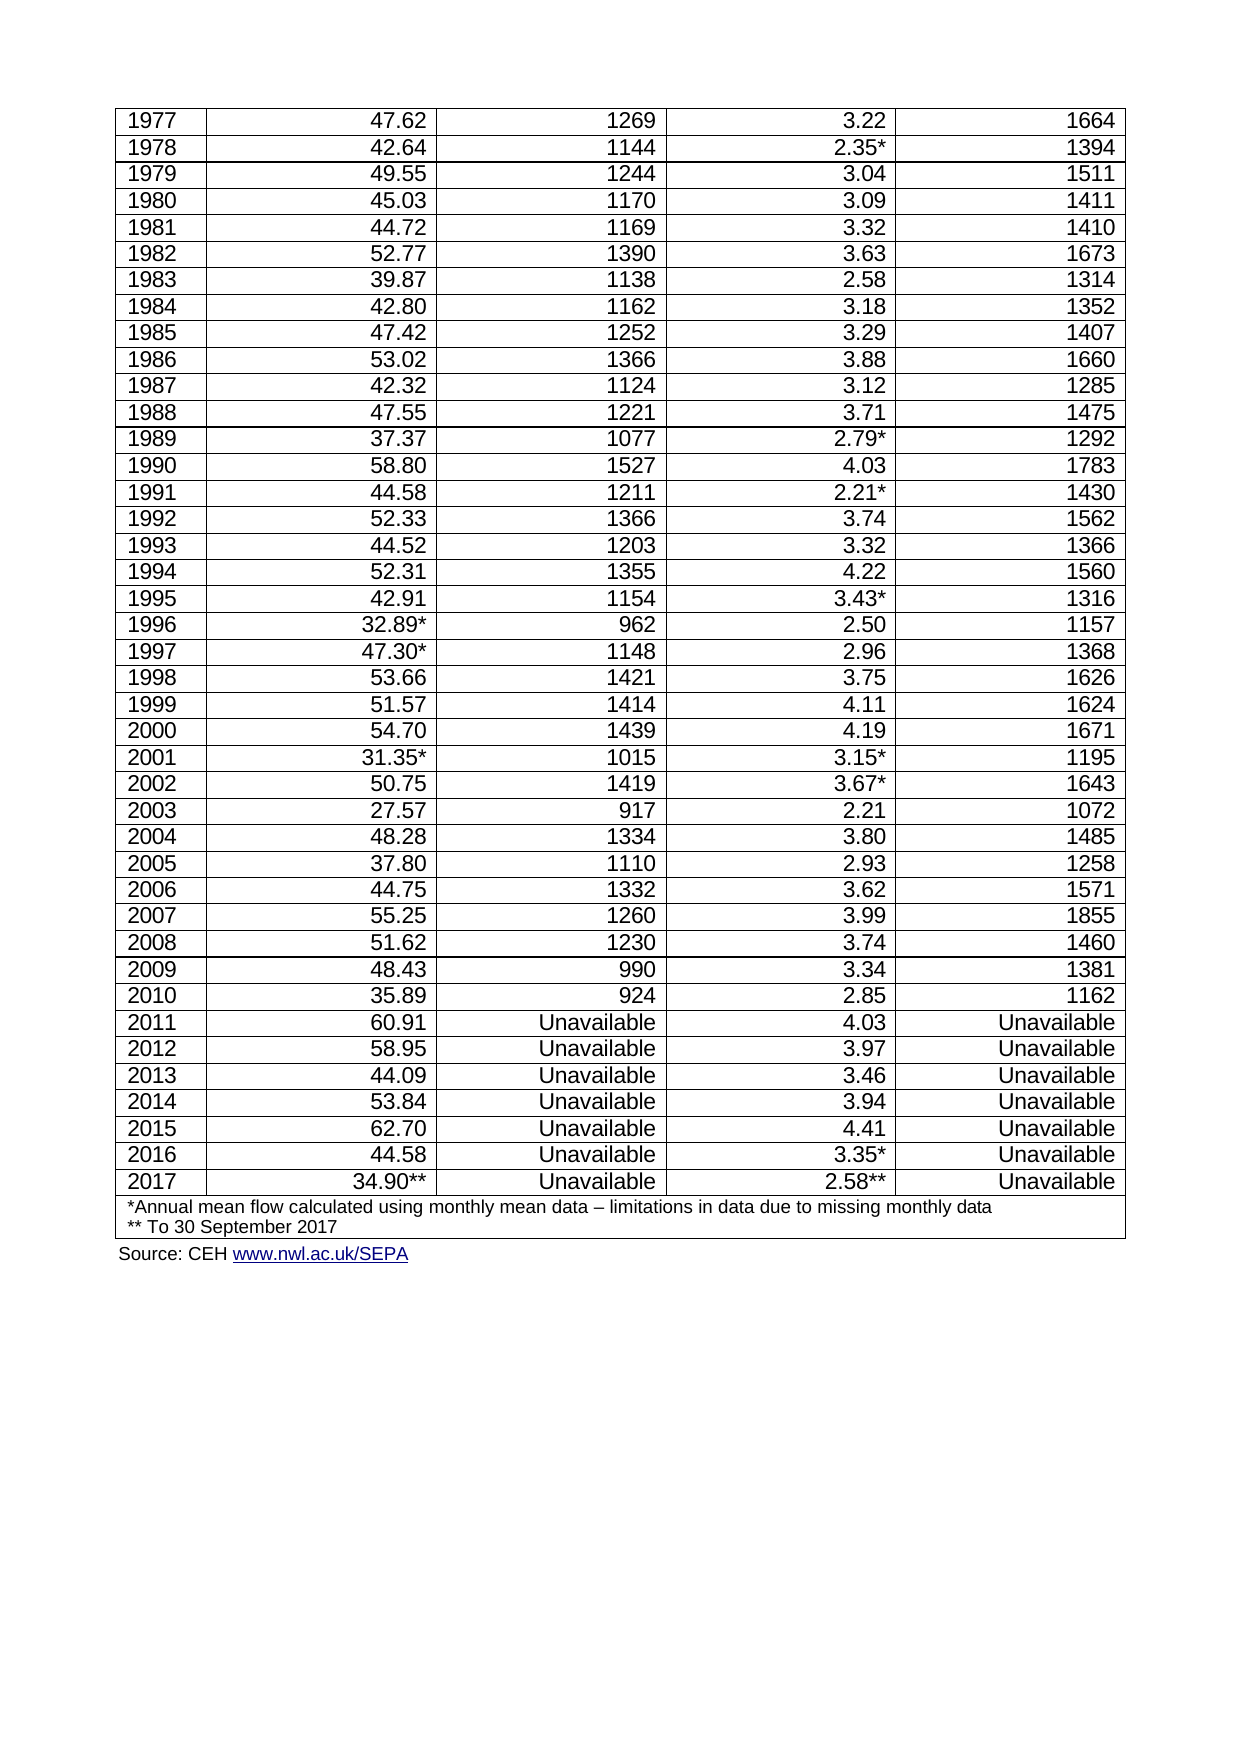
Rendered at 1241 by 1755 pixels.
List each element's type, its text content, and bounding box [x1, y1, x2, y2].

table_cell 1996 [116, 613, 206, 638]
table_cell 42.32 [207, 374, 436, 400]
table_cell 42.64 [207, 136, 436, 161]
table_cell 1979 [116, 163, 206, 188]
table_cell 1110 [437, 852, 666, 877]
table_cell 2.79* [667, 428, 895, 453]
table_cell 1394 [896, 136, 1125, 161]
table_cell 1414 [437, 693, 666, 718]
table_cell 1990 [116, 454, 206, 479]
table_cell 1998 [116, 666, 206, 692]
table_cell 1992 [116, 507, 206, 533]
table_cell Unavailable [896, 1064, 1125, 1089]
table_cell 1485 [896, 825, 1125, 851]
table_cell 42.91 [207, 586, 436, 612]
table_cell 2012 [116, 1037, 206, 1062]
table_cell Unavailable [437, 1143, 666, 1169]
table_cell 1244 [437, 163, 666, 188]
table_cell 1673 [896, 242, 1125, 267]
table_cell 3.29 [667, 321, 895, 347]
table_cell 51.62 [207, 931, 436, 956]
table_cell 3.34 [667, 958, 895, 983]
table_cell 3.62 [667, 878, 895, 903]
table_cell 2004 [116, 825, 206, 851]
table_cell 2.21 [667, 799, 895, 824]
table_cell 924 [437, 984, 666, 1009]
table_cell 1571 [896, 878, 1125, 903]
table_cell 1987 [116, 374, 206, 400]
table_cell 1997 [116, 640, 206, 665]
table_cell 44.58 [207, 1143, 436, 1169]
table_cell 2016 [116, 1143, 206, 1169]
table_cell 2014 [116, 1090, 206, 1116]
table_cell 52.31 [207, 560, 436, 585]
table_cell 60.91 [207, 1011, 436, 1036]
table_cell 1978 [116, 136, 206, 161]
table_cell 3.63 [667, 242, 895, 267]
table_cell 1660 [896, 348, 1125, 373]
table_cell 2006 [116, 878, 206, 903]
table_cell Unavailable [437, 1090, 666, 1116]
table_cell 1316 [896, 586, 1125, 612]
table_cell 1511 [896, 163, 1125, 188]
table_cell 1269 [437, 109, 666, 135]
table_cell 3.09 [667, 189, 895, 214]
table_cell 1260 [437, 904, 666, 930]
table_cell 1366 [896, 534, 1125, 559]
table_cell 1154 [437, 586, 666, 612]
table_cell 4.03 [667, 454, 895, 479]
table_cell Unavailable [896, 1037, 1125, 1062]
table_cell 2009 [116, 958, 206, 983]
table_cell 45.03 [207, 189, 436, 214]
table_cell 2.50 [667, 613, 895, 638]
table_cell 3.15* [667, 746, 895, 771]
table_cell 62.70 [207, 1117, 436, 1142]
table_cell 1314 [896, 268, 1125, 294]
table_cell 2000 [116, 719, 206, 744]
table_cell Unavailable [896, 1143, 1125, 1169]
table_cell 3.35* [667, 1143, 895, 1169]
table_cell 31.35* [207, 746, 436, 771]
table_cell Unavailable [437, 1064, 666, 1089]
table_cell 1560 [896, 560, 1125, 585]
table_cell 1989 [116, 428, 206, 453]
table_cell Unavailable [437, 1170, 666, 1195]
table_cell 53.66 [207, 666, 436, 692]
table_cell 44.72 [207, 215, 436, 241]
table_cell 4.03 [667, 1011, 895, 1036]
table_cell 48.28 [207, 825, 436, 851]
table_cell 3.97 [667, 1037, 895, 1062]
table_cell Unavailable [437, 1117, 666, 1142]
table_cell 42.80 [207, 295, 436, 320]
table_cell 1195 [896, 746, 1125, 771]
table_cell 3.88 [667, 348, 895, 373]
table_cell 1419 [437, 772, 666, 798]
table_cell 990 [437, 958, 666, 983]
table_cell 1332 [437, 878, 666, 903]
table_cell 35.89 [207, 984, 436, 1009]
table_cell 47.42 [207, 321, 436, 347]
table_cell 1985 [116, 321, 206, 347]
table_cell 47.62 [207, 109, 436, 135]
table_cell 1170 [437, 189, 666, 214]
table_cell 1421 [437, 666, 666, 692]
table_cell *Annual mean flow calculated using monthly mean data – limitations in data due to missing monthly data ** To 30 September 2017 [116, 1196, 1125, 1238]
table_cell 4.11 [667, 693, 895, 718]
table_cell 1995 [116, 586, 206, 612]
table_cell 53.84 [207, 1090, 436, 1116]
table_cell Unavailable [896, 1011, 1125, 1036]
table_cell 1410 [896, 215, 1125, 241]
table_cell 1077 [437, 428, 666, 453]
table_cell 2.58 [667, 268, 895, 294]
table_cell 1211 [437, 481, 666, 506]
table_cell 1411 [896, 189, 1125, 214]
table_cell 1292 [896, 428, 1125, 453]
table_cell 3.32 [667, 215, 895, 241]
table_cell 2.96 [667, 640, 895, 665]
table_cell Unavailable [896, 1170, 1125, 1195]
table_cell 2017 [116, 1170, 206, 1195]
table_cell 1148 [437, 640, 666, 665]
table_cell 52.33 [207, 507, 436, 533]
table_cell 53.02 [207, 348, 436, 373]
table_cell 2.35* [667, 136, 895, 161]
table_cell 3.32 [667, 534, 895, 559]
table_cell 1984 [116, 295, 206, 320]
table_cell 917 [437, 799, 666, 824]
table_cell 1562 [896, 507, 1125, 533]
table_cell 48.43 [207, 958, 436, 983]
table_cell 44.09 [207, 1064, 436, 1089]
table_cell 2002 [116, 772, 206, 798]
table_cell 1138 [437, 268, 666, 294]
table_cell 2.93 [667, 852, 895, 877]
table_cell 1999 [116, 693, 206, 718]
table_cell 27.57 [207, 799, 436, 824]
table_cell 1162 [437, 295, 666, 320]
table_cell 2005 [116, 852, 206, 877]
table_cell 2008 [116, 931, 206, 956]
table_cell 2.21* [667, 481, 895, 506]
table_cell 34.90** [207, 1170, 436, 1195]
table_cell Unavailable [896, 1117, 1125, 1142]
table_cell 1982 [116, 242, 206, 267]
table_cell 1643 [896, 772, 1125, 798]
table_cell 54.70 [207, 719, 436, 744]
table_cell 1390 [437, 242, 666, 267]
table_cell 2013 [116, 1064, 206, 1089]
table_cell 44.52 [207, 534, 436, 559]
table_cell Unavailable [437, 1011, 666, 1036]
table_cell 3.18 [667, 295, 895, 320]
table_cell 3.71 [667, 401, 895, 426]
table_cell 3.74 [667, 507, 895, 533]
table_cell 1986 [116, 348, 206, 373]
table_cell 44.58 [207, 481, 436, 506]
table_cell 1334 [437, 825, 666, 851]
table_cell 1169 [437, 215, 666, 241]
table_cell 47.55 [207, 401, 436, 426]
table_cell 962 [437, 613, 666, 638]
table_cell 1977 [116, 109, 206, 135]
table_cell 1855 [896, 904, 1125, 930]
table_cell 1460 [896, 931, 1125, 956]
table_cell 1252 [437, 321, 666, 347]
table_cell 1664 [896, 109, 1125, 135]
table_cell 1983 [116, 268, 206, 294]
table_cell 37.80 [207, 852, 436, 877]
table_cell 3.67* [667, 772, 895, 798]
table_cell 4.22 [667, 560, 895, 585]
table_cell 3.12 [667, 374, 895, 400]
table_cell 1285 [896, 374, 1125, 400]
table_cell 1407 [896, 321, 1125, 347]
table_cell 1624 [896, 693, 1125, 718]
table_cell 2003 [116, 799, 206, 824]
table_cell 1221 [437, 401, 666, 426]
table_cell 1527 [437, 454, 666, 479]
table_cell 3.22 [667, 109, 895, 135]
table_cell 1988 [116, 401, 206, 426]
table_cell 4.41 [667, 1117, 895, 1142]
table_cell 1475 [896, 401, 1125, 426]
table_cell 1783 [896, 454, 1125, 479]
table_cell 1072 [896, 799, 1125, 824]
table_cell 1430 [896, 481, 1125, 506]
table_cell 1991 [116, 481, 206, 506]
table_cell 1439 [437, 719, 666, 744]
table_cell 1993 [116, 534, 206, 559]
table_cell 1994 [116, 560, 206, 585]
table_cell 1981 [116, 215, 206, 241]
table_cell 4.19 [667, 719, 895, 744]
table_cell 50.75 [207, 772, 436, 798]
table_cell 1368 [896, 640, 1125, 665]
table_cell 3.94 [667, 1090, 895, 1116]
table_cell 1144 [437, 136, 666, 161]
table_cell 55.25 [207, 904, 436, 930]
table_cell 44.75 [207, 878, 436, 903]
table_cell 3.43* [667, 586, 895, 612]
table_cell 3.75 [667, 666, 895, 692]
table_cell 1258 [896, 852, 1125, 877]
table_cell 3.80 [667, 825, 895, 851]
table_cell Unavailable [437, 1037, 666, 1062]
table_cell 1366 [437, 348, 666, 373]
table_cell 2.85 [667, 984, 895, 1009]
table_cell 1366 [437, 507, 666, 533]
table_cell 2007 [116, 904, 206, 930]
table_cell 32.89* [207, 613, 436, 638]
table_cell 2015 [116, 1117, 206, 1142]
table_cell 1124 [437, 374, 666, 400]
table_cell Unavailable [896, 1090, 1125, 1116]
table_cell 1626 [896, 666, 1125, 692]
table_cell 37.37 [207, 428, 436, 453]
text Source: CEH www.nwl.ac.uk/SEPA [118, 1243, 1196, 1265]
table_cell 47.30* [207, 640, 436, 665]
table_cell 2.58** [667, 1170, 895, 1195]
table_cell 49.55 [207, 163, 436, 188]
table_cell 51.57 [207, 693, 436, 718]
table_cell 3.99 [667, 904, 895, 930]
table_cell 1157 [896, 613, 1125, 638]
table_cell 1203 [437, 534, 666, 559]
table_cell 39.87 [207, 268, 436, 294]
table_cell 1352 [896, 295, 1125, 320]
table_cell 3.74 [667, 931, 895, 956]
table_cell 1980 [116, 189, 206, 214]
table_cell 2001 [116, 746, 206, 771]
table_cell 1230 [437, 931, 666, 956]
table_cell 3.04 [667, 163, 895, 188]
table_cell 2010 [116, 984, 206, 1009]
table_cell 58.80 [207, 454, 436, 479]
table_cell 1381 [896, 958, 1125, 983]
table_cell 1015 [437, 746, 666, 771]
table_cell 58.95 [207, 1037, 436, 1062]
table_cell 52.77 [207, 242, 436, 267]
table_cell 1671 [896, 719, 1125, 744]
table_cell 1355 [437, 560, 666, 585]
table_cell 2011 [116, 1011, 206, 1036]
table_cell 3.46 [667, 1064, 895, 1089]
table_cell 1162 [896, 984, 1125, 1009]
